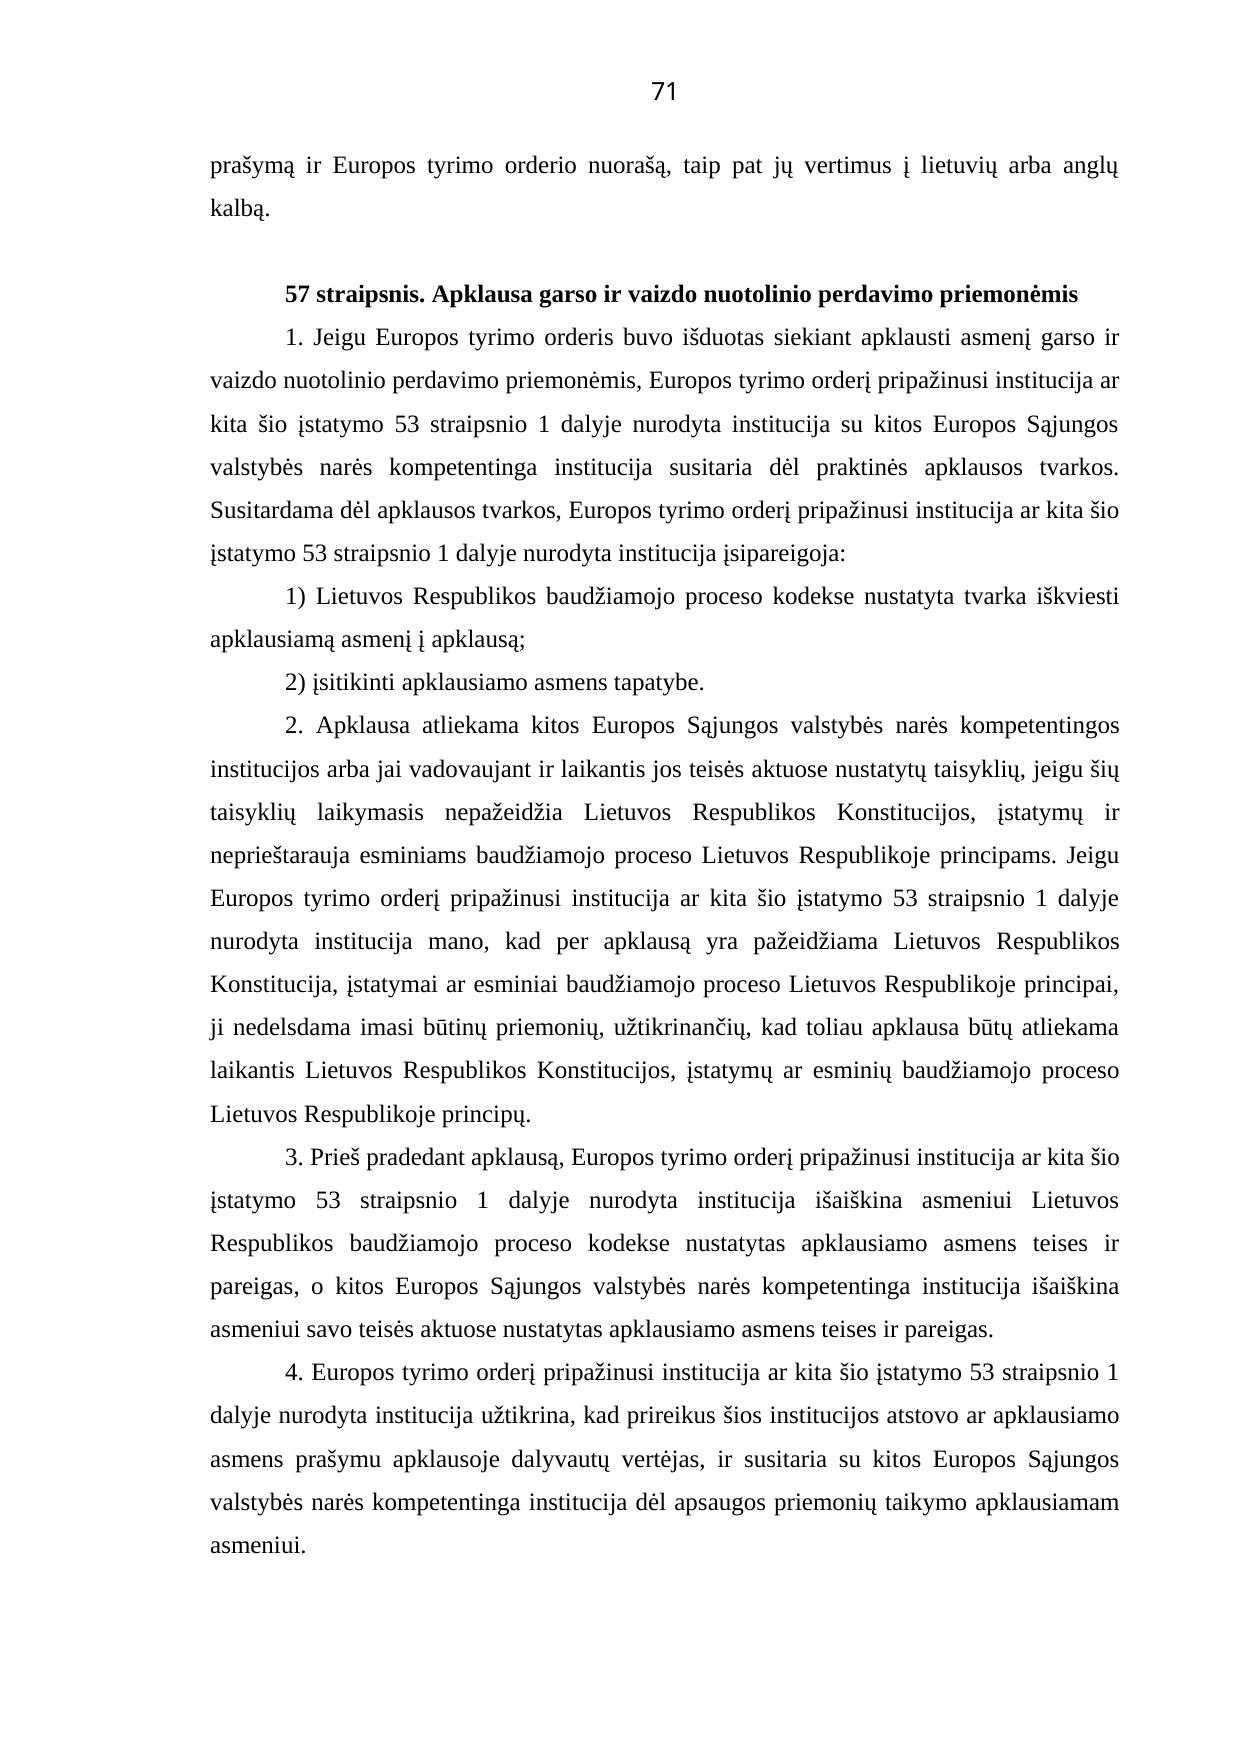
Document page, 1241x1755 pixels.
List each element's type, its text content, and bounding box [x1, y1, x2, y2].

text 57 straipsnis. Apklausa garso ir vaizdo nuotolinio perdavimo priemonėmis [210, 279, 1120, 308]
text 1) Lietuvos Respublikos baudžiamojo proceso kodekse nustatyta tvarka iškviesti apklausiamą asmenį į apklausą; [210, 581, 1120, 653]
text 3. Prieš pradedant apklausą, Europos tyrimo orderį pripažinusi institucija ar kita šio įstatymo 53 straipsnio 1 dalyje nurodyta institucija išaiškina asmeniui Lietuvos Respublikos baudžiamojo proceso kodekse nustatytas apklausiamo asmens teises ir pareigas, o kitos Europos Sąjungos valstybės narės kompetentinga institucija išaiškina asmeniui savo teisės aktuose nustatytas apklausiamo asmens teises ir pareigas. [210, 1142, 1120, 1343]
text 2) įsitikinti apklausiamo asmens tapatybe. [210, 667, 1120, 696]
text 1. Jeigu Europos tyrimo orderis buvo išduotas siekiant apklausti asmenį garso ir vaizdo nuotolinio perdavimo priemonėmis, Europos tyrimo orderį pripažinusi institucija ar kita šio įstatymo 53 straipsnio 1 dalyje nurodyta institucija su kitos Europos Sąjungos valstybės narės kompetentinga institucija susitaria dėl praktinės apklausos tvarkos. Susitardama dėl apklausos tvarkos, Europos tyrimo orderį pripažinusi institucija ar kita šio įstatymo 53 straipsnio 1 dalyje nurodyta institucija įsipareigoja: [210, 322, 1120, 567]
text 4. Europos tyrimo orderį pripažinusi institucija ar kita šio įstatymo 53 straipsnio 1 dalyje nurodyta institucija užtikrina, kad prireikus šios institucijos atstovo ar apklausiamo asmens prašymu apklausoje dalyvautų vertėjas, ir susitaria su kitos Europos Sąjungos valstybės narės kompetentinga institucija dėl apsaugos priemonių taikymo apklausiamam asmeniui. [210, 1357, 1120, 1559]
text prašymą ir Europos tyrimo orderio nuorašą, taip pat jų vertimus į lietuvių arba anglų kalbą. [210, 150, 1120, 222]
text 2. Apklausa atliekama kitos Europos Sąjungos valstybės narės kompetentingos institucijos arba jai vadovaujant ir laikantis jos teisės aktuose nustatytų taisyklių, jeigu šių taisyklių laikymasis nepažeidžia Lietuvos Respublikos Konstitucijos, įstatymų ir neprieštarauja esminiams baudžiamojo proceso Lietuvos Respublikoje principams. Jeigu Europos tyrimo orderį pripažinusi institucija ar kita šio įstatymo 53 straipsnio 1 dalyje nurodyta institucija mano, kad per apklausą yra pažeidžiama Lietuvos Respublikos Konstitucija, įstatymai ar esminiai baudžiamojo proceso Lietuvos Respublikoje principai, ji nedelsdama imasi būtinų priemonių, užtikrinančių, kad toliau apklausa būtų atliekama laikantis Lietuvos Respublikos Konstitucijos, įstatymų ar esminių baudžiamojo proceso Lietuvos Respublikoje principų. [210, 711, 1120, 1127]
